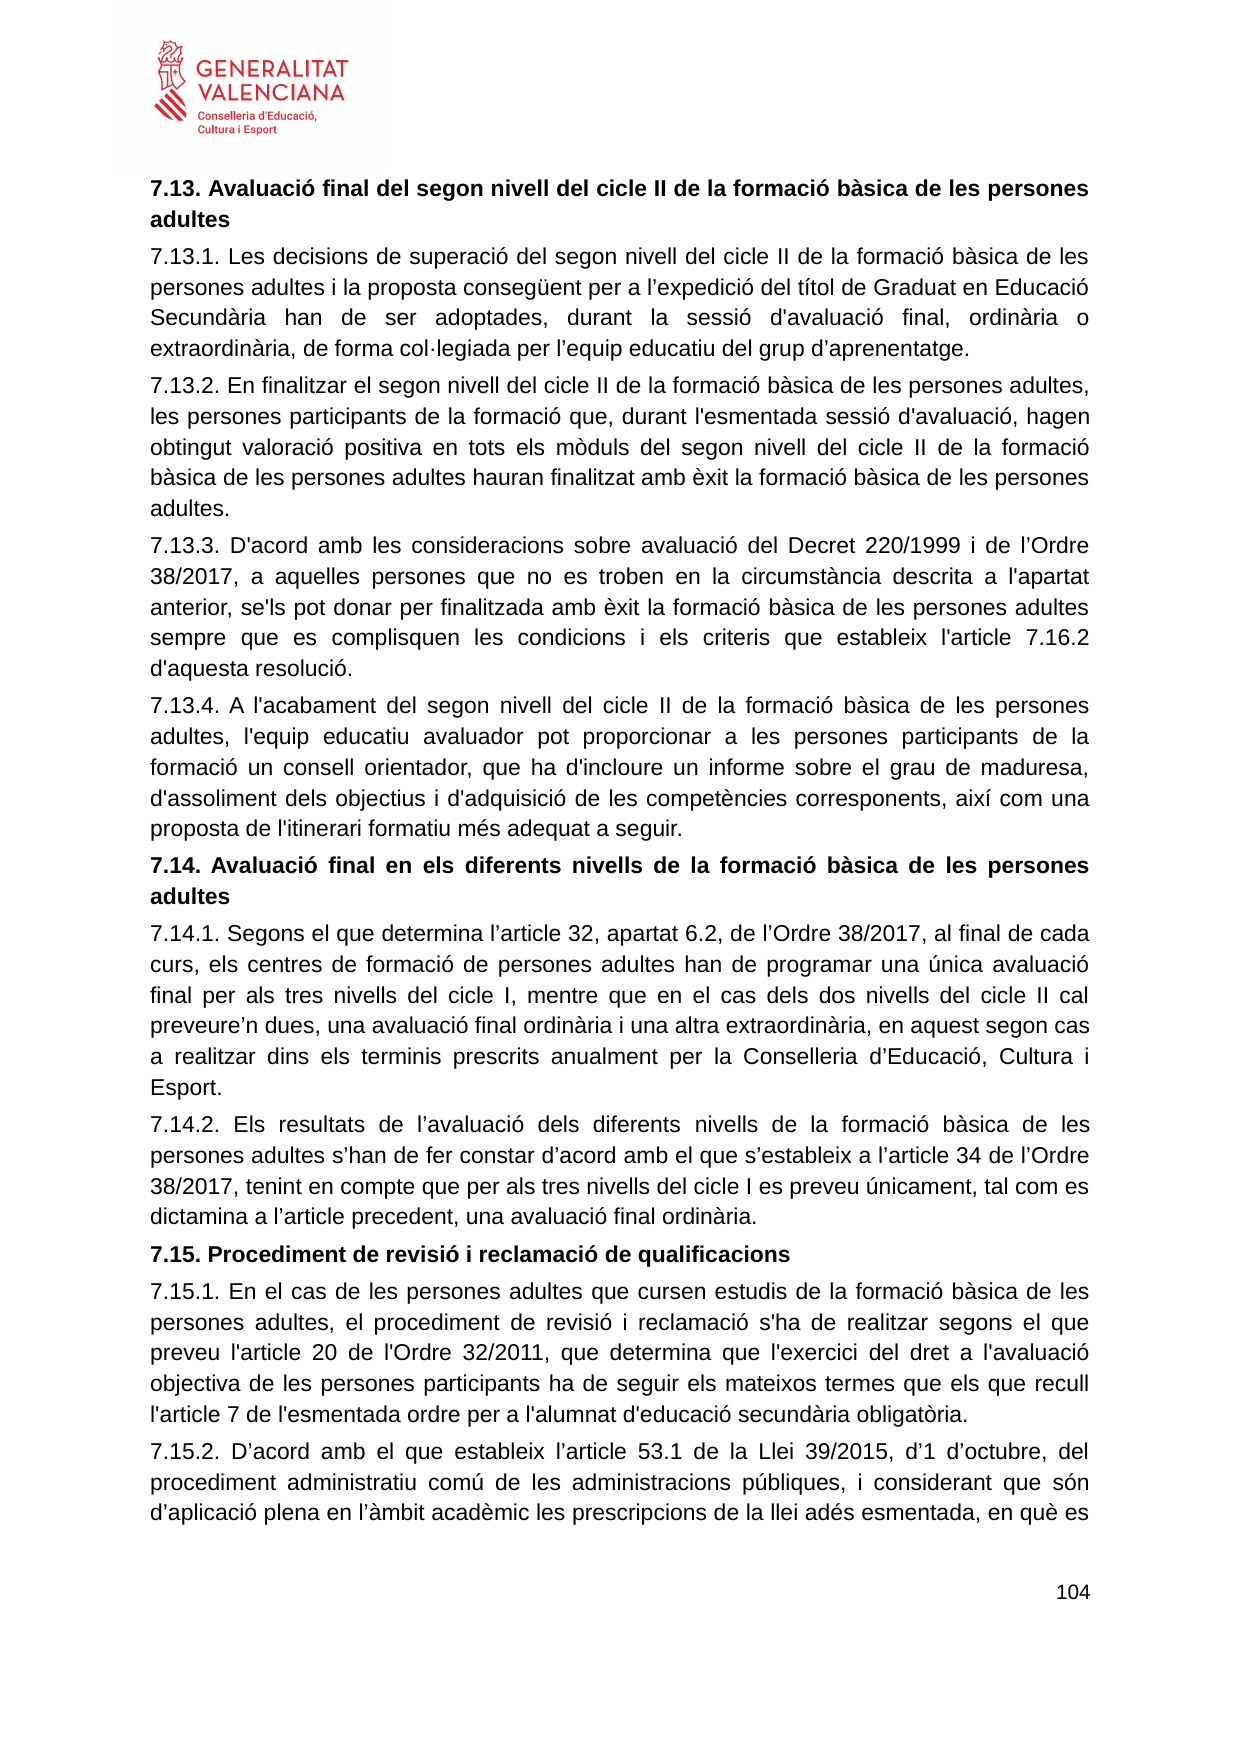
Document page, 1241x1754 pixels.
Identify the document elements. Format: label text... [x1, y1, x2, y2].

text 7.13.4. A l'acabament del segon nivell del cicle II de la formació bàsica de les persones adultes, l'equip educatiu avaluador pot proporcionar a les persones participants de la formació un consell orientador, que ha d'incloure un informe sobre el grau de maduresa, d'assoliment dels objectius i d'adquisició de les competències corresponents, així com una proposta de l'itinerari formatiu més adequat a seguir. [150, 693, 1091, 842]
text 7.15.1. En el cas de les persones adultes que cursen estudis de la formació bàsica de les persones adultes, el procediment de revisió i reclamació s'ha de realitzar segons el que preveu l'article 20 de l'Ordre 32/2011, que determina que l'exercici del dret a l'avaluació objectiva de les persones participants ha de seguir els mateixos termes que els que recull l'article 7 de l'esmentada ordre per a l'alumnat d'educació secundària obligatòria. [150, 1278, 1091, 1427]
picture [114, 0, 388, 172]
text 7.14.1. Segons el que determina l’article 32, apartat 6.2, de l’Ordre 38/2017, al final de cada curs, els centres de formació de persones adultes han de programar una única avaluació final per als tres nivells del cicle I, mentre que en el cas dels dos nivells del cicle II cal preveure’n dues, una avaluació final ordinària i una altra extraordinària, en aquest segon cas a realitzar dins els terminis prescrits anualment per la Conselleria d’Educació, Cultura i Esport. [150, 921, 1091, 1100]
text 7.13.1. Les decisions de superació del segon nivell del cicle II de la formació bàsica de les persones adultes i la proposta consegüent per a l’expedició del títol de Graduat en Educació Secundària han de ser adoptades, durant la sessió d'avaluació final, ordinària o extraordinària, de forma col·legiada per l’equip educatiu del grup d’aprenentatge. [150, 243, 1091, 361]
text 7.15. Procediment de revisió i reclamació de qualificacions [150, 1241, 1091, 1267]
text 7.13.3. D'acord amb les consideracions sobre avaluació del Decret 220/1999 i de l’Ordre 38/2017, a aquelles persones que no es troben en la circumstància descrita a l'apartat anterior, se'ls pot donar per finalitzada amb èxit la formació bàsica de les persones adultes sempre que es complisquen les condicions i els criteris que estableix l'article 7.16.2 d'aquesta resolució. [150, 533, 1091, 681]
text 7.14. Avaluació final en els diferents nivells de la formació bàsica de les persones adultes [150, 853, 1091, 909]
text 7.14.2. Els resultats de l’avaluació dels diferents nivells de la formació bàsica de les persones adultes s’han de fer constar d’acord amb el que s’estableix a l’article 34 de l’Ordre 38/2017, tenint en compte que per als tres nivells del cicle I es preveu únicament, tal com es dictamina a l’article precedent, una avaluació final ordinària. [150, 1112, 1091, 1230]
text 7.13. Avaluació final del segon nivell del cicle II de la formació bàsica de les persones adultes [150, 176, 1091, 232]
text 7.15.2. D’acord amb el que estableix l’article 53.1 de la Llei 39/2015, d’1 d’octubre, del procediment administratiu comú de les administracions públiques, i considerant que són d’aplicació plena en l’àmbit acadèmic les prescripcions de la llei adés esmentada, en què es [150, 1438, 1091, 1526]
text 7.13.2. En finalitzar el segon nivell del cicle II de la formació bàsica de les persones adultes, les persones participants de la formació que, durant l'esmentada sessió d'avaluació, hagen obtingut valoració positiva en tots els mòduls del segon nivell del cicle II de la formació bàsica de les persones adultes hauran finalitzat amb èxit la formació bàsica de les persones adultes. [150, 373, 1091, 521]
